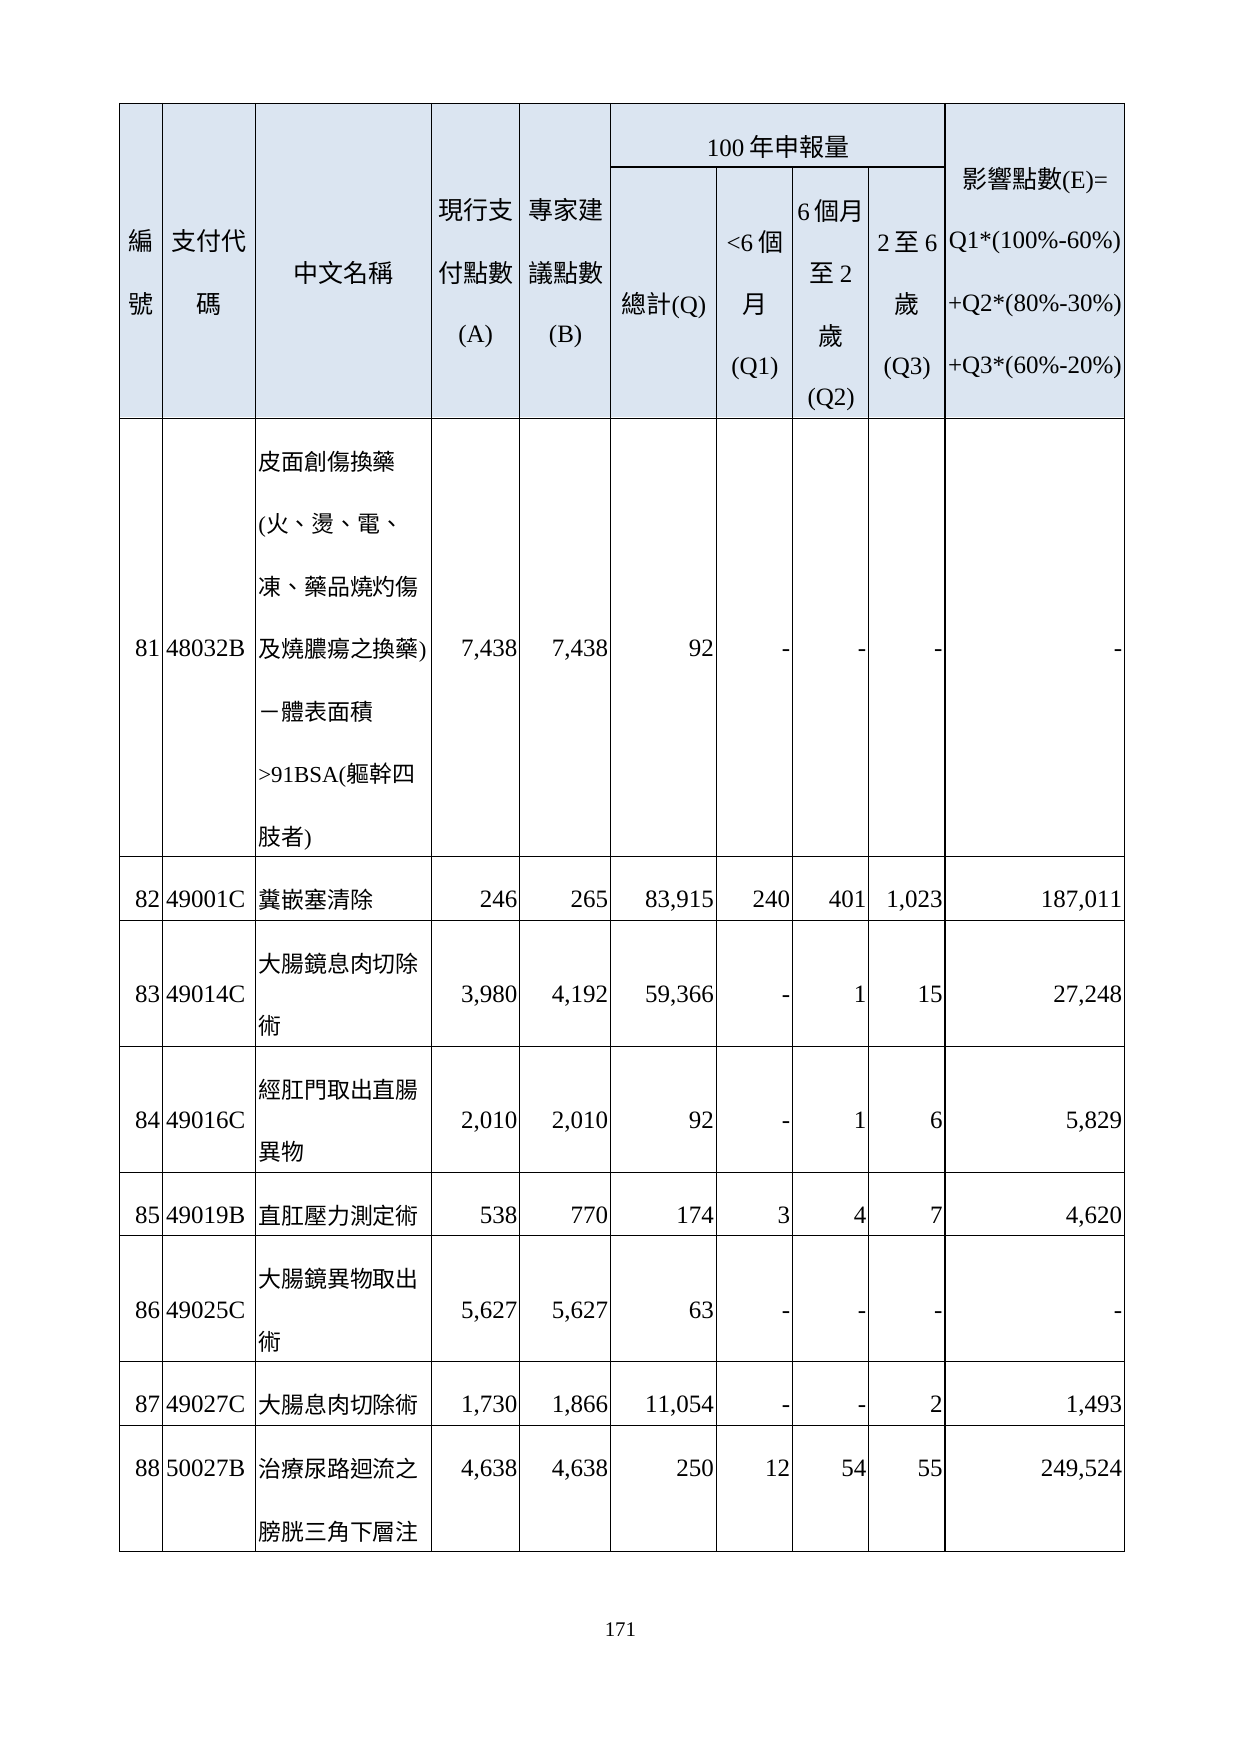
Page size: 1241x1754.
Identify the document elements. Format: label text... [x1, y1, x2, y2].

table_cell - [793, 1362, 868, 1425]
table_cell 49027C [163, 1362, 255, 1425]
table_cell - [793, 419, 868, 856]
table_header 編號 [120, 104, 162, 417]
table_cell 15 [869, 921, 944, 1046]
table_cell 5,627 [520, 1236, 610, 1361]
table_header 現行支付點數(A) [432, 104, 519, 417]
table_cell 經肛門取出直腸異物 [256, 1047, 431, 1172]
table_cell 49019B [163, 1173, 255, 1235]
table_cell 86 [120, 1236, 162, 1361]
table_cell 直肛壓力測定術 [256, 1173, 431, 1235]
table_cell 皮面創傷換藥(火、燙、電、凍、藥品燒灼傷及燒膿瘍之換藥)－體表面積>91BSA(軀幹四肢者) [256, 419, 431, 856]
table_cell 11,054 [611, 1362, 716, 1425]
table_cell - [946, 1236, 1124, 1361]
table_cell 3,980 [432, 921, 519, 1046]
table_cell 1,493 [946, 1362, 1124, 1425]
table_cell - [717, 419, 792, 856]
table_cell 83 [120, 921, 162, 1046]
table_cell 大腸鏡息肉切除術 [256, 921, 431, 1046]
table_cell 187,011 [946, 857, 1124, 919]
table_cell 81 [120, 419, 162, 856]
table_cell 250 [611, 1426, 716, 1551]
table_cell 49001C [163, 857, 255, 919]
table_cell 3 [717, 1173, 792, 1235]
table_cell 12 [717, 1426, 792, 1551]
table_cell - [869, 419, 944, 856]
table_cell 265 [520, 857, 610, 919]
table_cell - [946, 419, 1124, 856]
table_cell 糞嵌塞清除 [256, 857, 431, 919]
table_cell 49025C [163, 1236, 255, 1361]
table_cell 1,730 [432, 1362, 519, 1425]
table_cell 大腸鏡異物取出術 [256, 1236, 431, 1361]
table_cell 174 [611, 1173, 716, 1235]
table_cell 246 [432, 857, 519, 919]
table_cell 48032B [163, 419, 255, 856]
table_cell 88 [120, 1426, 162, 1551]
table_cell 2 [869, 1362, 944, 1425]
table_cell 83,915 [611, 857, 716, 919]
table_cell 2至6歲(Q3) [869, 168, 944, 417]
table_header 專家建議點數(B) [520, 104, 610, 417]
table_cell 7,438 [520, 419, 610, 856]
table_cell <6個月(Q1) [717, 168, 792, 417]
table_header 中文名稱 [256, 104, 431, 417]
table_cell 6個月至2歲(Q2) [793, 168, 868, 417]
table_cell 總計(Q) [611, 168, 716, 417]
table_cell 249,524 [946, 1426, 1124, 1551]
table_cell 85 [120, 1173, 162, 1235]
table_cell 240 [717, 857, 792, 919]
table_cell 770 [520, 1173, 610, 1235]
table_cell - [717, 921, 792, 1046]
table_cell 54 [793, 1426, 868, 1551]
table_cell - [717, 1236, 792, 1361]
table_cell - [869, 1236, 944, 1361]
table_cell 82 [120, 857, 162, 919]
table_cell - [717, 1047, 792, 1172]
table_cell 大腸息肉切除術 [256, 1362, 431, 1425]
table_cell - [793, 1236, 868, 1361]
table_cell 治療尿路迴流之膀胱三角下層注 [256, 1426, 431, 1551]
table_cell 59,366 [611, 921, 716, 1046]
table_cell - [717, 1362, 792, 1425]
table_cell 2,010 [520, 1047, 610, 1172]
table_cell 7 [869, 1173, 944, 1235]
table_cell 5,627 [432, 1236, 519, 1361]
table_cell 4,638 [520, 1426, 610, 1551]
table_header 支付代碼 [163, 104, 255, 417]
table_header 100年申報量 [611, 104, 944, 166]
table_cell 4 [793, 1173, 868, 1235]
table_cell 6 [869, 1047, 944, 1172]
table_cell 92 [611, 1047, 716, 1172]
table_cell 87 [120, 1362, 162, 1425]
table_cell 7,438 [432, 419, 519, 856]
table_cell 1,023 [869, 857, 944, 919]
table_cell 49014C [163, 921, 255, 1046]
table_cell 1,866 [520, 1362, 610, 1425]
table_cell 84 [120, 1047, 162, 1172]
table_cell 55 [869, 1426, 944, 1551]
table_cell 63 [611, 1236, 716, 1361]
table_cell 4,192 [520, 921, 610, 1046]
table_cell 49016C [163, 1047, 255, 1172]
table_cell 401 [793, 857, 868, 919]
table_cell 538 [432, 1173, 519, 1235]
table_cell 50027B [163, 1426, 255, 1551]
table_cell 92 [611, 419, 716, 856]
table_cell 4,638 [432, 1426, 519, 1551]
table_cell 5,829 [946, 1047, 1124, 1172]
table_cell 2,010 [432, 1047, 519, 1172]
table_header 影響點數(E)= Q1*(100%-60%) +Q2*(80%-30%) +Q3*(60%-20%) [946, 104, 1124, 417]
table_cell 4,620 [946, 1173, 1124, 1235]
table_cell 27,248 [946, 921, 1124, 1046]
table_cell 1 [793, 1047, 868, 1172]
table_cell 1 [793, 921, 868, 1046]
